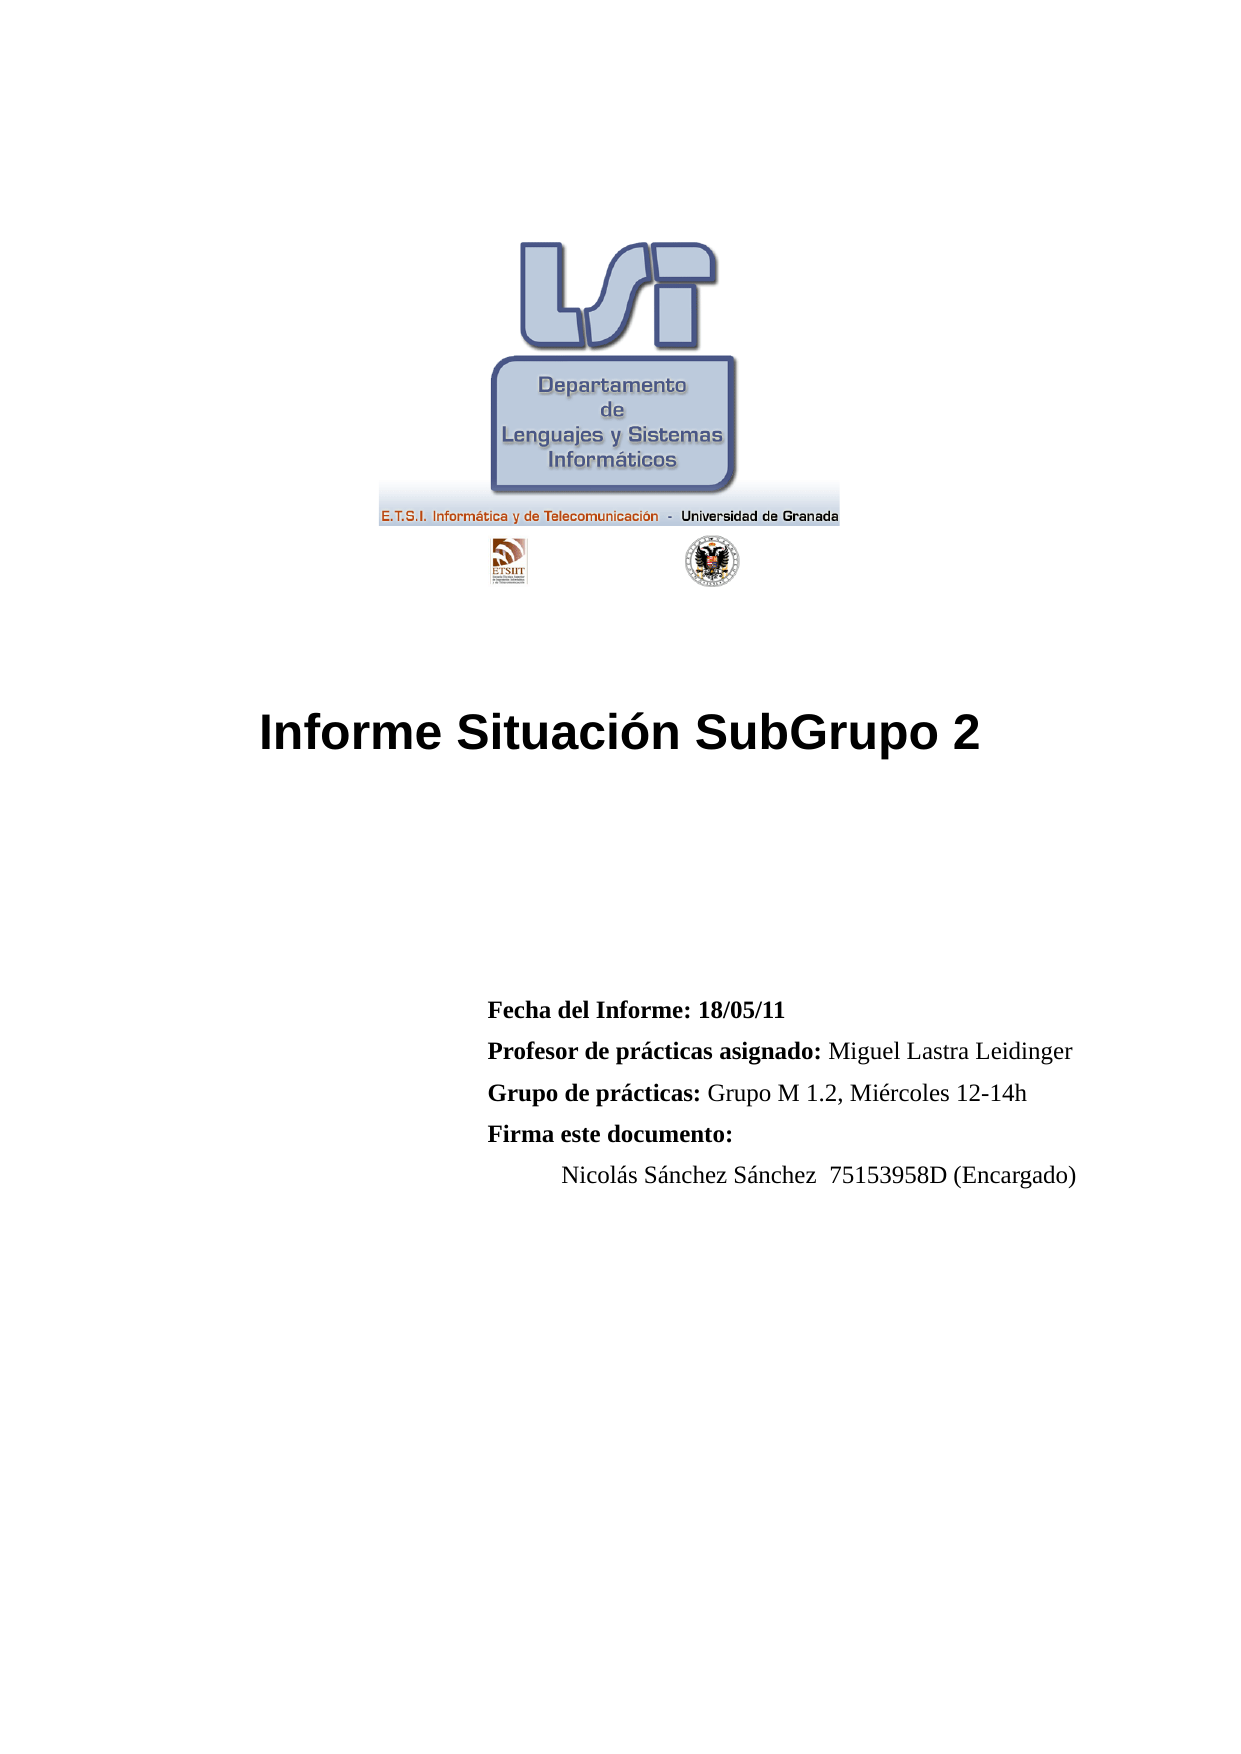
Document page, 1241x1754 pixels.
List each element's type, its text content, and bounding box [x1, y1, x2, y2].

text Fecha del Informe: 18/05/11 [118, 995, 1122, 1024]
text Nicolás Sánchez Sánchez 75153958D (Encargado) [118, 1160, 1122, 1218]
title Informe Situación SubGrupo 2 [118, 703, 1122, 760]
text Profesor de prácticas asignado: Miguel Lastra Leidinger [118, 1036, 1122, 1065]
text Firma este documento: [118, 1119, 1122, 1148]
text Grupo de prácticas: Grupo M 1.2, Miércoles 12-14h [118, 1078, 1122, 1106]
